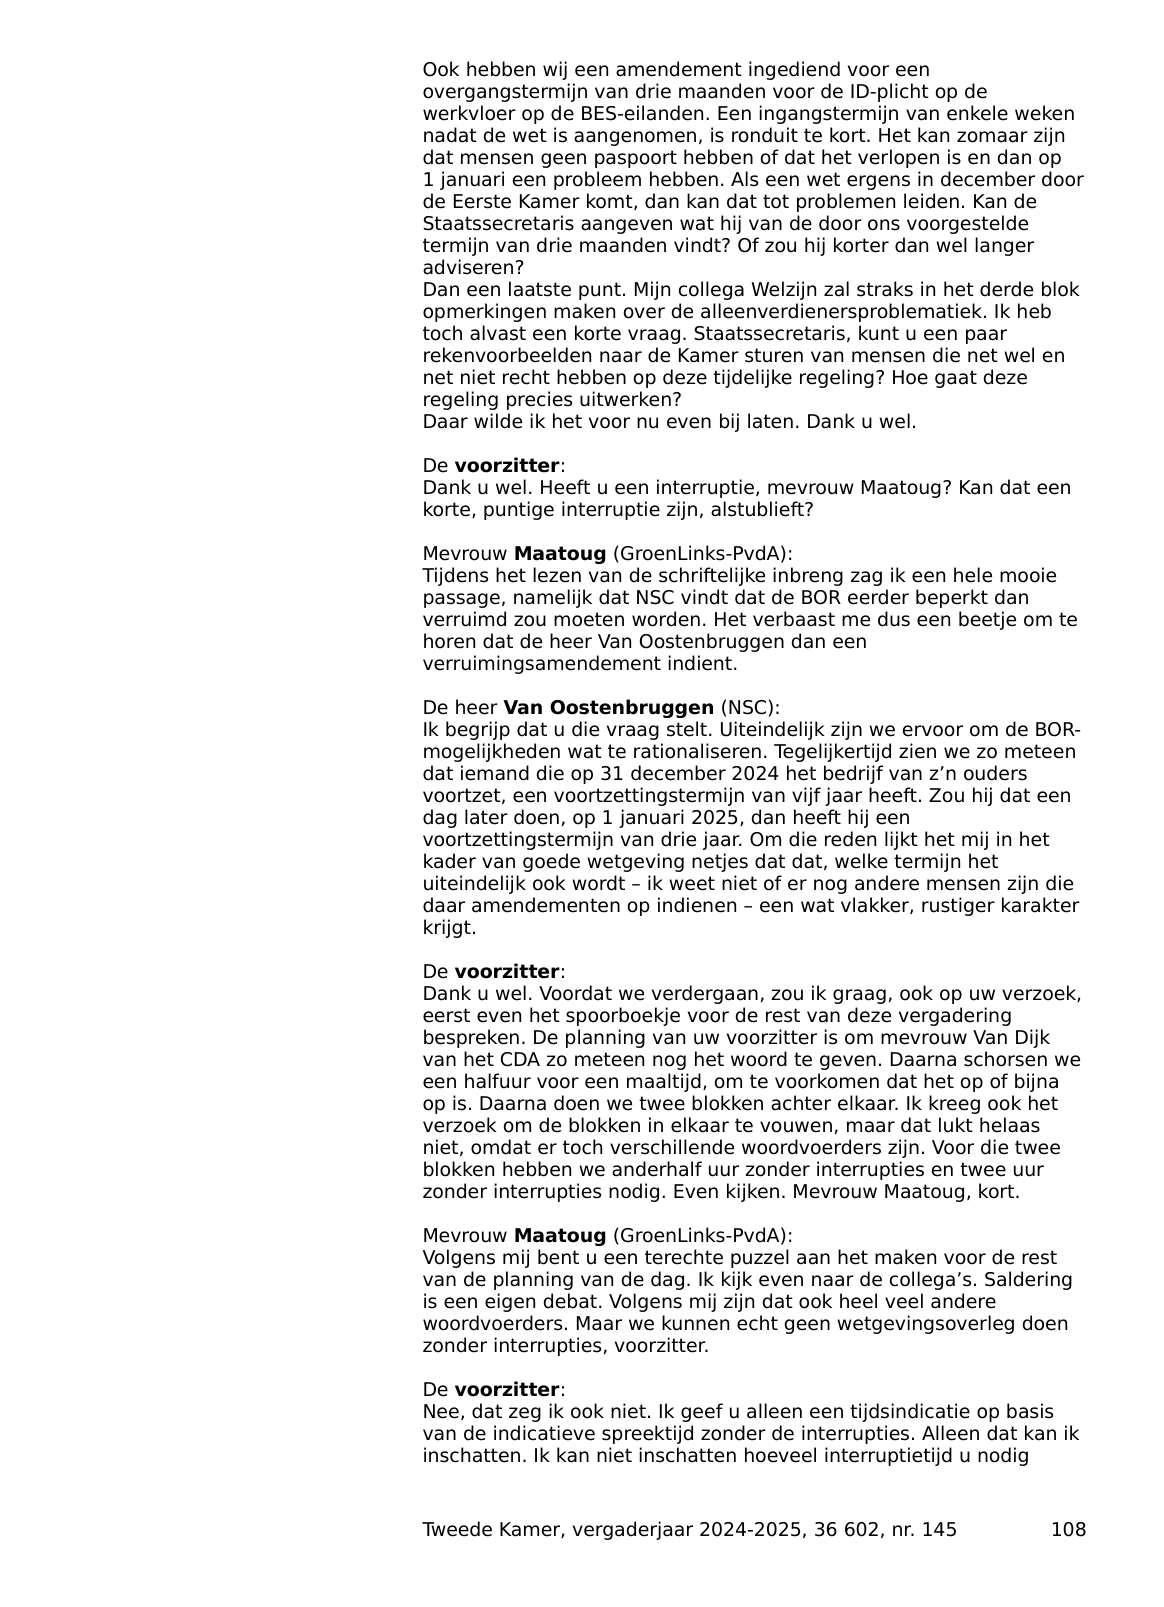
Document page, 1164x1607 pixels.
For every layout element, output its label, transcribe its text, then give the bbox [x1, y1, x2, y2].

text Mevrouw Maatoug (GroenLinks-PvdA): [422, 1225, 1087, 1247]
text Dank u wel. Heeft u een interruptie, mevrouw Maatoug? Kan dat een korte, puntige interruptie zijn, alstublieft? [422, 477, 1087, 521]
text Tijdens het lezen van de schriftelijke inbreng zag ik een hele mooie passage, namelijk dat NSC vindt dat de BOR eerder beperkt dan verruimd zou moeten worden. Het verbaast me dus een beetje om te horen dat de heer Van Oostenbruggen dan een verruimingsamendement indient. [422, 565, 1087, 675]
text Nee, dat zeg ik ook niet. Ik geef u alleen een tijdsindicatie op basis van de indicatieve spreektijd zonder de interrupties. Alleen dat kan ik inschatten. Ik kan niet inschatten hoeveel interruptietijd u nodig [422, 1401, 1087, 1467]
text De voorzitter: [422, 1379, 1087, 1401]
text Daar wilde ik het voor nu even bij laten. Dank u wel. [422, 411, 1087, 433]
text Volgens mij bent u een terechte puzzel aan het maken voor de rest van de planning van de dag. Ik kijk even naar de collega’s. Saldering is een eigen debat. Volgens mij zijn dat ook heel veel andere woordvoerders. Maar we kunnen echt geen wetgevingsoverleg doen zonder interrupties, voorzitter. [422, 1247, 1087, 1357]
text Ook hebben wij een amendement ingediend voor een overgangstermijn van drie maanden voor de ID-plicht op de werkvloer op de BES-eilanden. Een ingangstermijn van enkele weken nadat de wet is aangenomen, is ronduit te kort. Het kan zomaar zijn dat mensen geen paspoort hebben of dat het verlopen is en dan op 1 januari een probleem hebben. Als een wet ergens in december door de Eerste Kamer komt, dan kan dat tot problemen leiden. Kan de Staatssecretaris aangeven wat hij van de door ons voorgestelde termijn van drie maanden vindt? Of zou hij korter dan wel langer adviseren? [422, 59, 1087, 279]
text Ik begrijp dat u die vraag stelt. Uiteindelijk zijn we ervoor om de BOR-mogelijkheden wat te rationaliseren. Tegelijkertijd zien we zo meteen dat iemand die op 31 december 2024 het bedrijf van z’n ouders voortzet, een voortzettingstermijn van vijf jaar heeft. Zou hij dat een dag later doen, op 1 januari 2025, dan heeft hij een voortzettingstermijn van drie jaar. Om die reden lijkt het mij in het kader van goede wetgeving netjes dat dat, welke termijn het uiteindelijk ook wordt – ik weet niet of er nog andere mensen zijn die daar amendementen op indienen – een wat vlakker, rustiger karakter krijgt. [422, 719, 1087, 939]
text De voorzitter: [422, 961, 1087, 983]
text Mevrouw Maatoug (GroenLinks-PvdA): [422, 543, 1087, 565]
text Dank u wel. Voordat we verdergaan, zou ik graag, ook op uw verzoek, eerst even het spoorboekje voor de rest van deze vergadering bespreken. De planning van uw voorzitter is om mevrouw Van Dijk van het CDA zo meteen nog het woord te geven. Daarna schorsen we een halfuur voor een maaltijd, om te voorkomen dat het op of bijna op is. Daarna doen we twee blokken achter elkaar. Ik kreeg ook het verzoek om de blokken in elkaar te vouwen, maar dat lukt helaas niet, omdat er toch verschillende woordvoerders zijn. Voor die twee blokken hebben we anderhalf uur zonder interrupties en twee uur zonder interrupties nodig. Even kijken. Mevrouw Maatoug, kort. [422, 983, 1087, 1203]
text Dan een laatste punt. Mijn collega Welzijn zal straks in het derde blok opmerkingen maken over de alleenverdienersproblematiek. Ik heb toch alvast een korte vraag. Staatssecretaris, kunt u een paar rekenvoorbeelden naar de Kamer sturen van mensen die net wel en net niet recht hebben op deze tijdelijke regeling? Hoe gaat deze regeling precies uitwerken? [422, 279, 1087, 411]
text De voorzitter: [422, 455, 1087, 477]
text De heer Van Oostenbruggen (NSC): [422, 697, 1087, 719]
